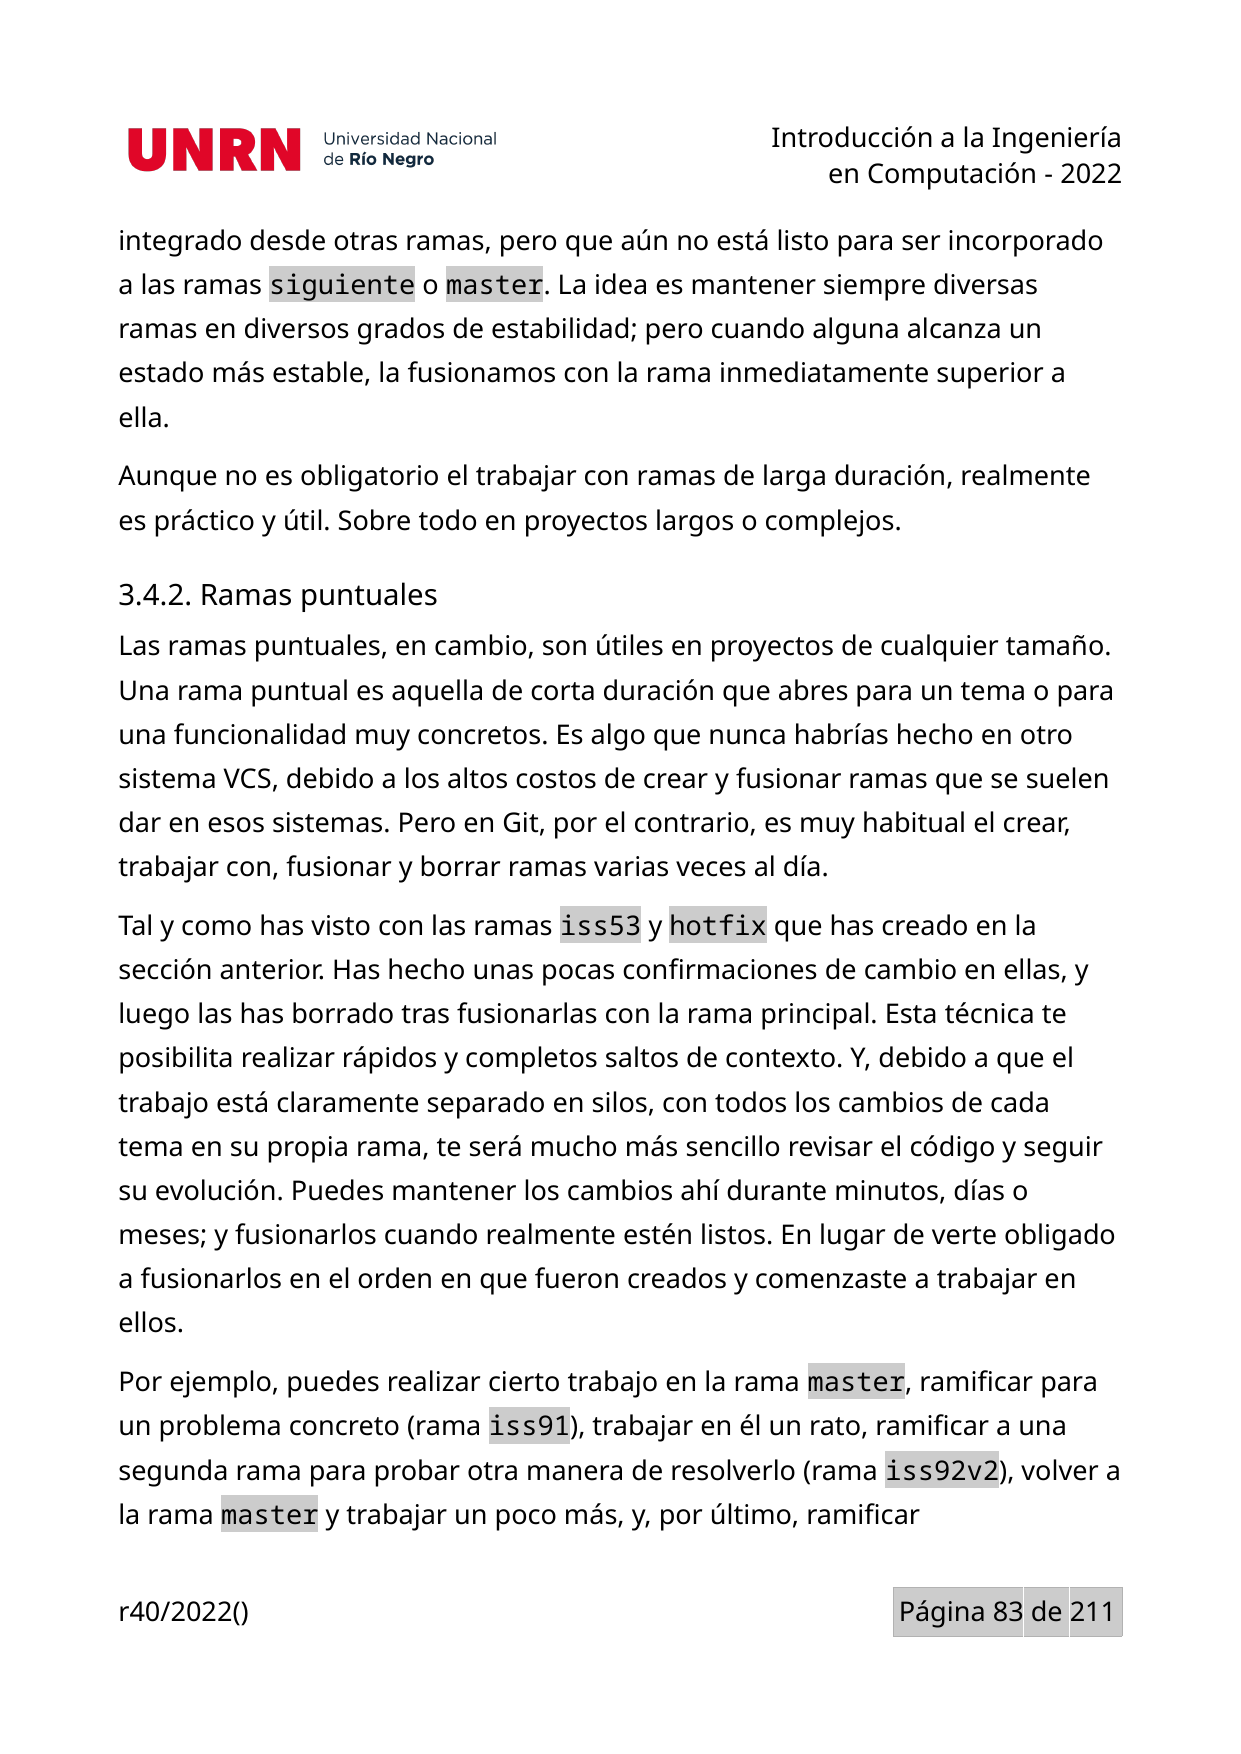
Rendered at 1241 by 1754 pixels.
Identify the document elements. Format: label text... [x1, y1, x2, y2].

text Las ramas puntuales, en cambio, son útiles en proyectos de cualquier tamaño. Una rama puntual es aquella de corta duración que abres para un tema o para una funcionalidad muy concretos. Es algo que nunca habrías hecho en otro sistema VCS, debido a los altos costos de crear y fusionar ramas que se suelen dar en esos sistemas. Pero en Git, por el contrario, es muy habitual el crear, trabajar con, fusionar y borrar ramas varias veces al día. [118, 627, 1122, 884]
text integrado desde otras ramas, pero que aún no está listo para ser incorporado a las ramas siguiente o master. La idea es mantener siempre diversas ramas en diversos grados de estabilidad; pero cuando alguna alcanza un estado más estable, la fusionamos con la rama inmediatamente superior a ella. [118, 221, 1122, 435]
text Tal y como has visto con las ramas iss53 y hotfix que has creado en la sección anterior. Has hecho unas pocas confirmaciones de cambio en ellas, y luego las has borrado tras fusionarlas con la rama principal. Esta técnica te posibilita realizar rápidos y completos saltos de contexto. Y, debido a que el trabajo está claramente separado en silos, con todos los cambios de cada tema en su propia rama, te será mucho más sencillo revisar el código y seguir su evolución. Puedes mantener los cambios ahí durante minutos, días o meses; y fusionarlos cuando realmente estén listos. En lugar de verte obligado a fusionarlos en el orden en que fueron creados y comenzaste a trabajar en ellos. [118, 906, 1122, 1341]
subtitle 3.4.2. Ramas puntuales [118, 574, 1122, 614]
picture [118, 118, 505, 180]
text Por ejemplo, puedes realizar cierto trabajo en la rama master, ramificar para un problema concreto (rama iss91), trabajar en él un rato, ramificar a una segunda rama para probar otra manera de resolverlo (rama iss92v2), volver a la rama master y trabajar un poco más, y, por último, ramificar [118, 1363, 1122, 1532]
text Aunque no es obligatorio el trabajar con ramas de larga duración, realmente es práctico y útil. Sobre todo en proyectos largos o complejos. [118, 457, 1122, 538]
